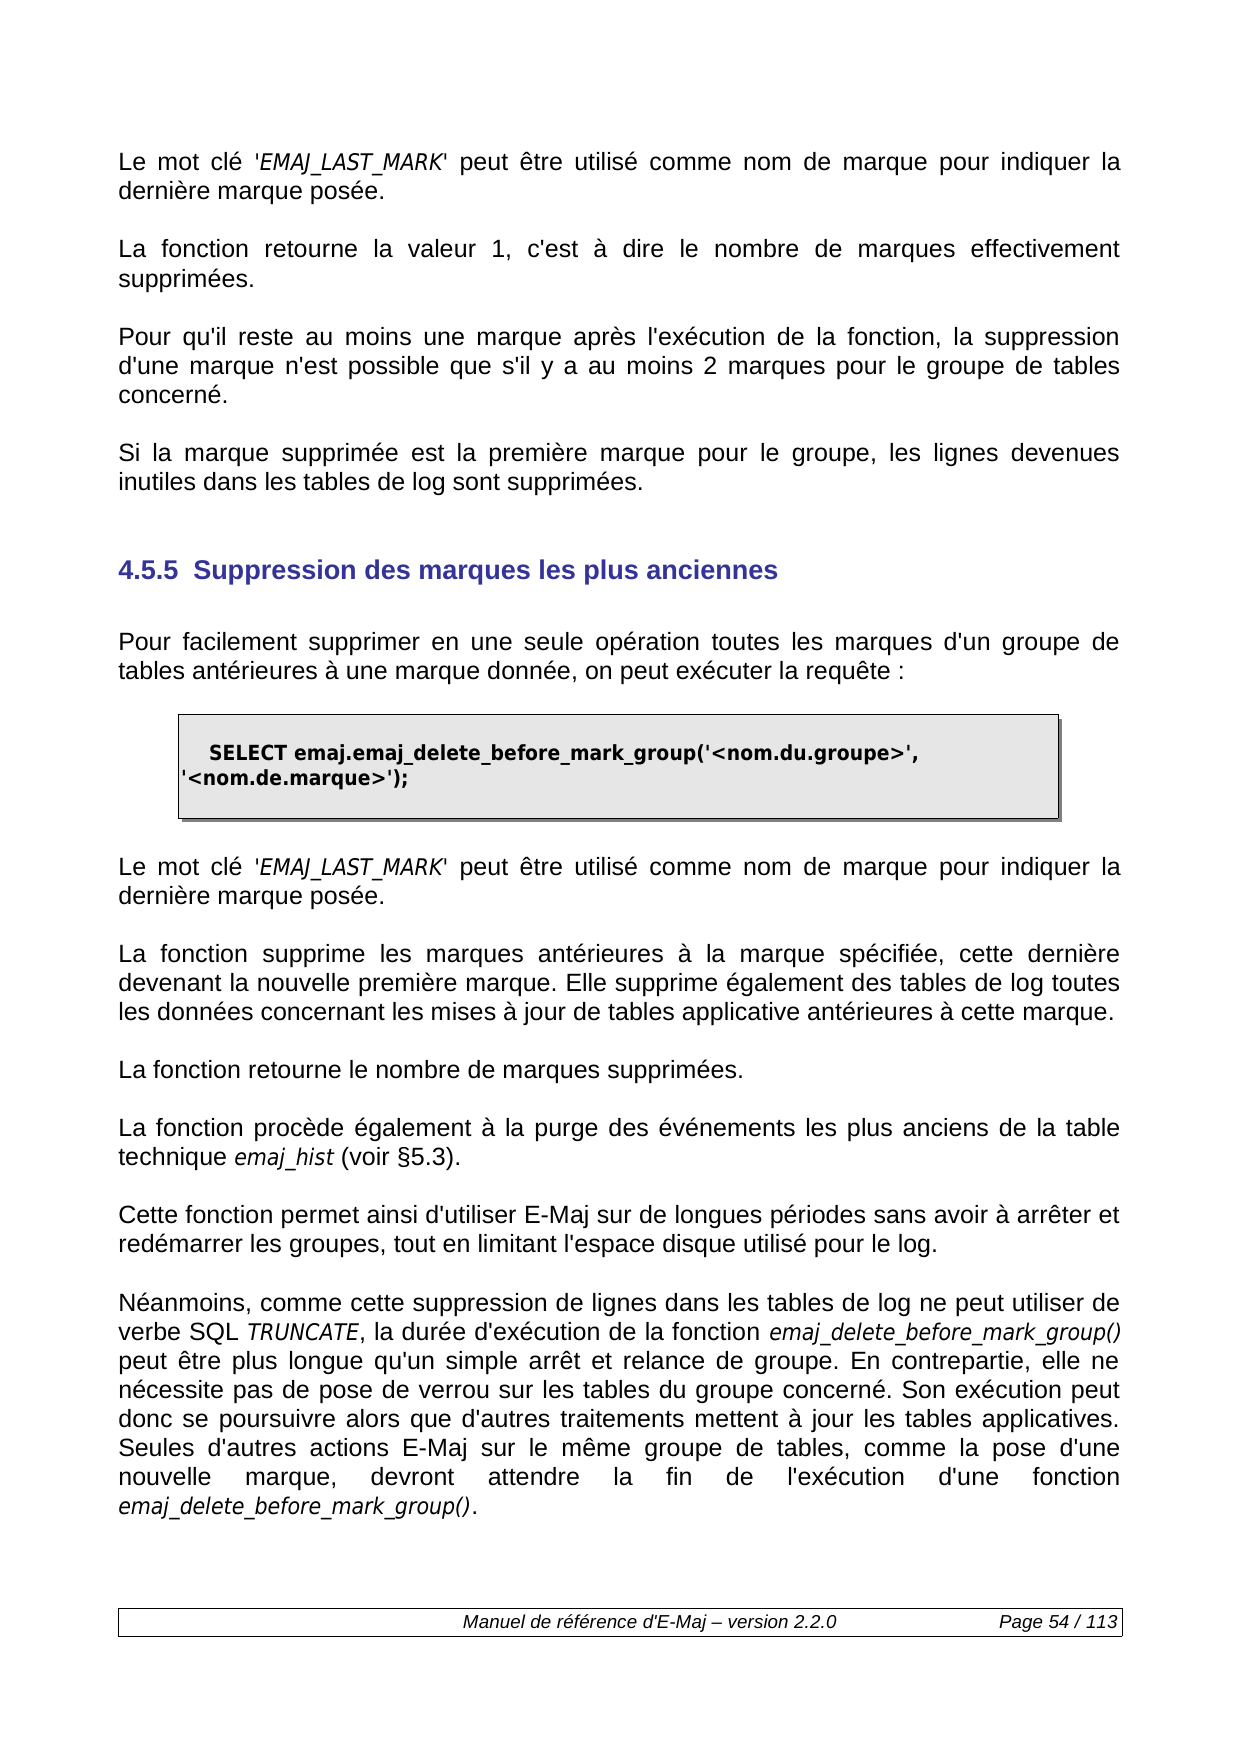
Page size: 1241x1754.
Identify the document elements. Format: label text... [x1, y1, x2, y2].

text Pour qu'il reste au moins une marque après l'exécution de la fonction, la suppression d'une marque n'est possible que s'il y a au moins 2 marques pour le groupe de tables concerné. [118, 322, 1122, 409]
text SELECT emaj.emaj_delete_before_mark_group('<nom.du.groupe>', '<nom.de.marque>'); [179, 738, 1058, 787]
text Le mot clé 'EMAJ_LAST_MARK' peut être utilisé comme nom de marque pour indiquer la dernière marque posée. [118, 852, 1122, 910]
text Le mot clé 'EMAJ_LAST_MARK' peut être utilisé comme nom de marque pour indiquer la dernière marque posée. [118, 147, 1122, 205]
text La fonction supprime les marques antérieures à la marque spécifiée, cette dernière devenant la nouvelle première marque. Elle supprime également des tables de log toutes les données concernant les mises à jour de tables applicative antérieures à cette marque. [118, 939, 1122, 1026]
text Si la marque supprimée est la première marque pour le groupe, les lignes devenues inutiles dans les tables de log sont supprimées. [118, 438, 1122, 496]
text Néanmoins, comme cette suppression de lignes dans les tables de log ne peut utiliser de verbe SQL TRUNCATE, la durée d'exécution de la fonction emaj_delete_before_mark_group() peut être plus longue qu'un simple arrêt et relance de groupe. En contrepartie, elle ne nécessite pas de pose de verrou sur les tables du groupe concerné. Son exécution peut donc se poursuivre alors que d'autres traitements mettent à jour les tables applicatives. Seules d'autres actions E-Maj sur le même groupe de tables, comme la pose d'une nouvelle marque, devront attendre la fin de l'exécution d'une fonction emaj_delete_before_mark_group(). [118, 1287, 1122, 1520]
text La fonction procède également à la purge des événements les plus anciens de la table technique emaj_hist (voir §5.3). [118, 1113, 1122, 1171]
text La fonction retourne la valeur 1, c'est à dire le nombre de marques effectivement supprimées. [118, 234, 1122, 292]
subtitle Suppression des marques les plus anciennes [118, 554, 1122, 585]
text Pour facilement supprimer en une seule opération toutes les marques d'un groupe de tables antérieures à une marque donnée, on peut exécuter la requête : [118, 627, 1122, 685]
text Cette fonction permet ainsi d'utiliser E-Maj sur de longues périodes sans avoir à arrêter et redémarrer les groupes, tout en limitant l'espace disque utilisé pour le log. [118, 1200, 1122, 1258]
text La fonction retourne le nombre de marques supprimées. [118, 1055, 1122, 1084]
